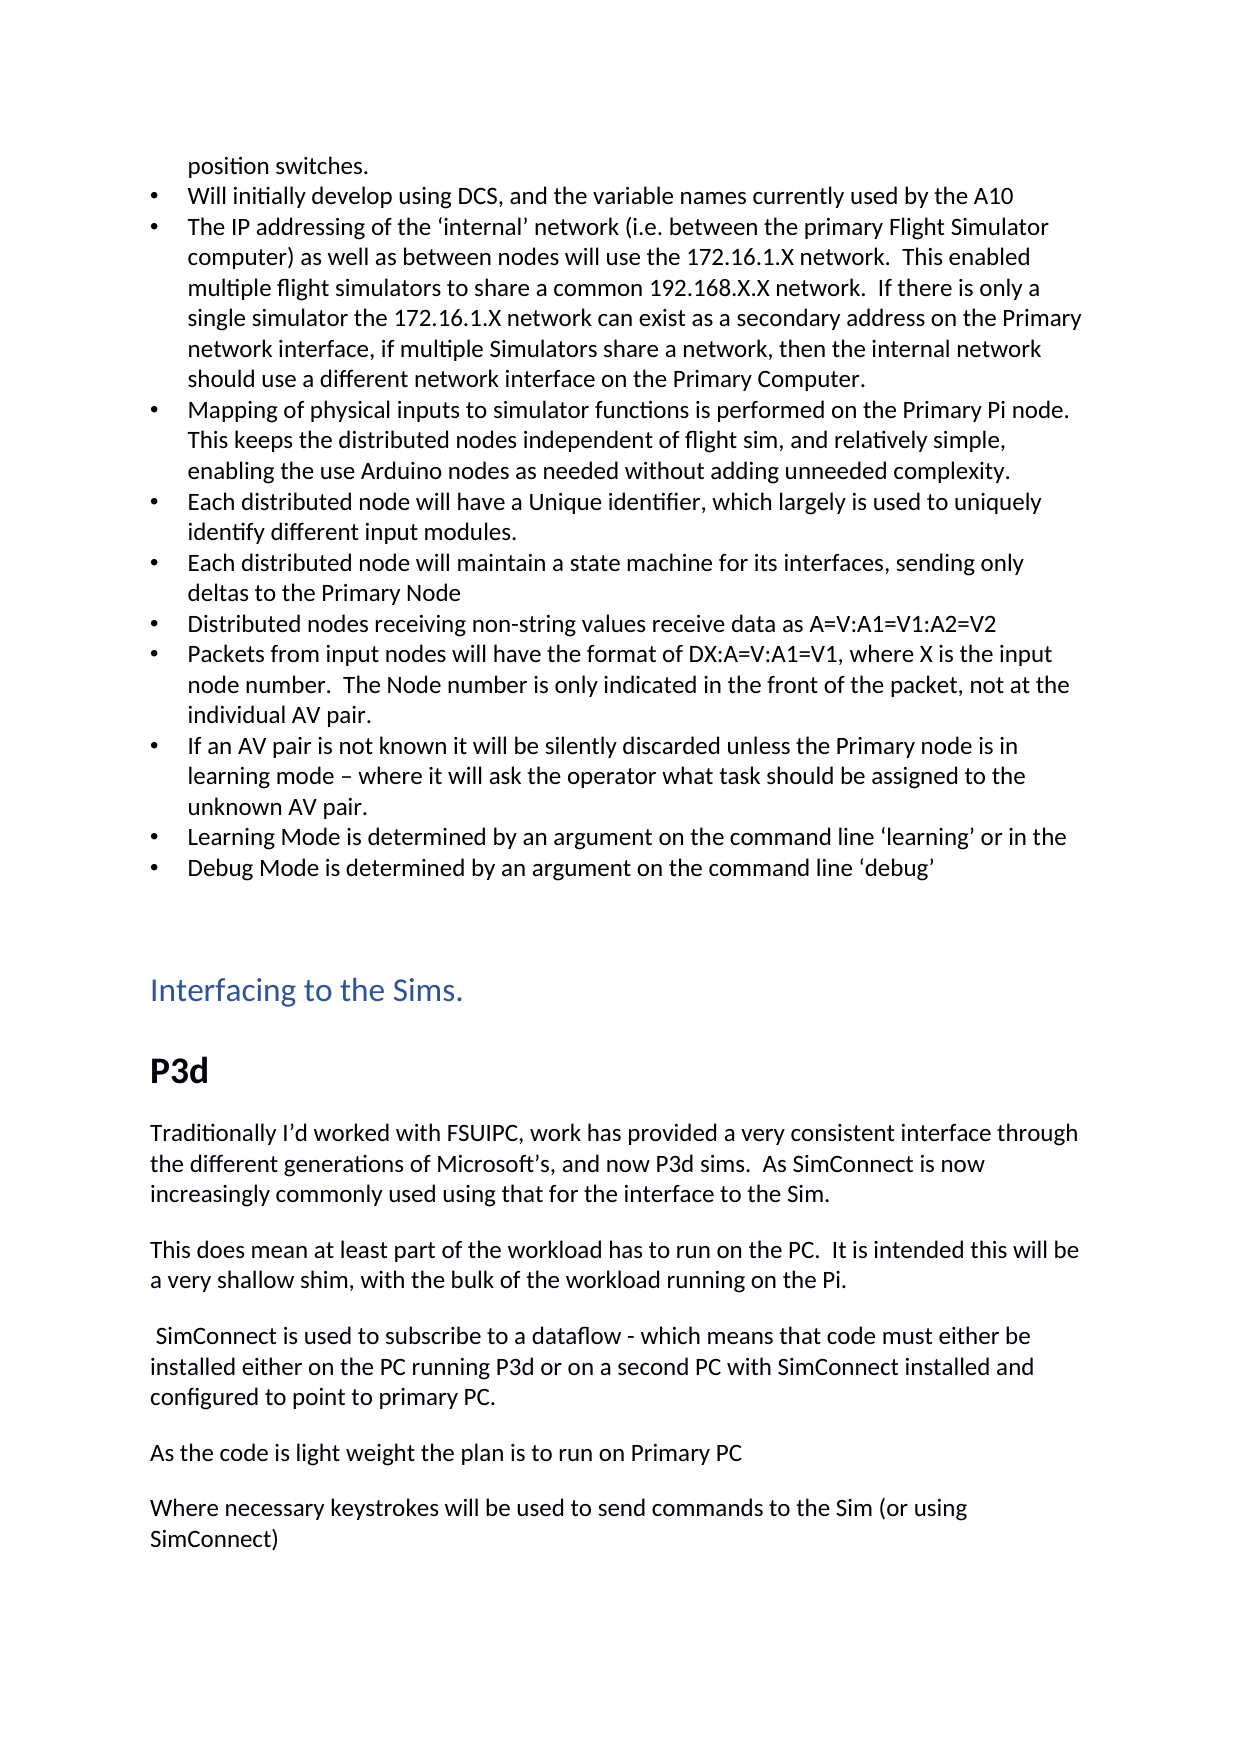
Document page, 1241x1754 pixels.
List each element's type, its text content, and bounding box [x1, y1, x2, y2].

text As the code is light weight the plan is to run on Primary PC [150, 1437, 1090, 1467]
list Will initially develop using DCS, and the variable names currently used by the A10 [150, 181, 1090, 211]
list Each distributed node will maintain a state machine for its interfaces, sending only deltas to the Primary Node [150, 547, 1090, 608]
list Distributed nodes receiving non-string values receive data as A=V:A1=V1:A2=V2 [150, 608, 1090, 638]
list Debug Mode is determined by an argument on the command line ‘debug’ [150, 852, 1090, 882]
list position switches. [150, 150, 1090, 181]
list Packets from input nodes will have the format of DX:A=V:A1=V1, where X is the input node number. The Node number is only indicated in the front of the packet, not at the individual AV pair. [150, 638, 1090, 730]
subtitle Interfacing to the Sims. [150, 968, 1090, 1009]
text This does mean at least part of the workload has to run on the PC. It is intended this will be a very shallow shim, with the bulk of the workload running on the Pi. [150, 1234, 1090, 1295]
list If an AV pair is not known it will be silently discarded unless the Primary node is in learning mode – where it will ask the operator what task should be assigned to the unknown AV pair. [150, 730, 1090, 821]
text Traditionally I’d worked with FSUIPC, work has provided a very consistent interface through the different generations of Microsoft’s, and now P3d sims. As SimConnect is now increasingly commonly used using that for the interface to the Sim. [150, 1118, 1090, 1209]
list Learning Mode is determined by an argument on the command line ‘learning’ or in the [150, 821, 1090, 852]
list The IP addressing of the ‘internal’ network (i.e. between the primary Flight Simulator computer) as well as between nodes will use the 172.16.1.X network. This enabled multiple flight simulators to share a common 192.168.X.X network. If there is only a single simulator the 172.16.1.X network can exist as a secondary address on the Primary network interface, if multiple Simulators share a network, then the internal network should use a different network interface on the Primary Computer. [150, 211, 1090, 394]
text Where necessary keystrokes will be used to send commands to the Sim (or using SimConnect) [150, 1492, 1090, 1553]
subtitle P3d [150, 1047, 1090, 1093]
text SimConnect is used to subscribe to a dataflow - which means that code must either be installed either on the PC running P3d or on a second PC with SimConnect installed and configured to point to primary PC. [150, 1320, 1090, 1412]
list Mapping of physical inputs to simulator functions is performed on the Primary Pi node. This keeps the distributed nodes independent of flight sim, and relatively simple, enabling the use Arduino nodes as needed without adding unneeded complexity. [150, 394, 1090, 486]
list Each distributed node will have a Unique identifier, which largely is used to uniquely identify different input modules. [150, 486, 1090, 547]
